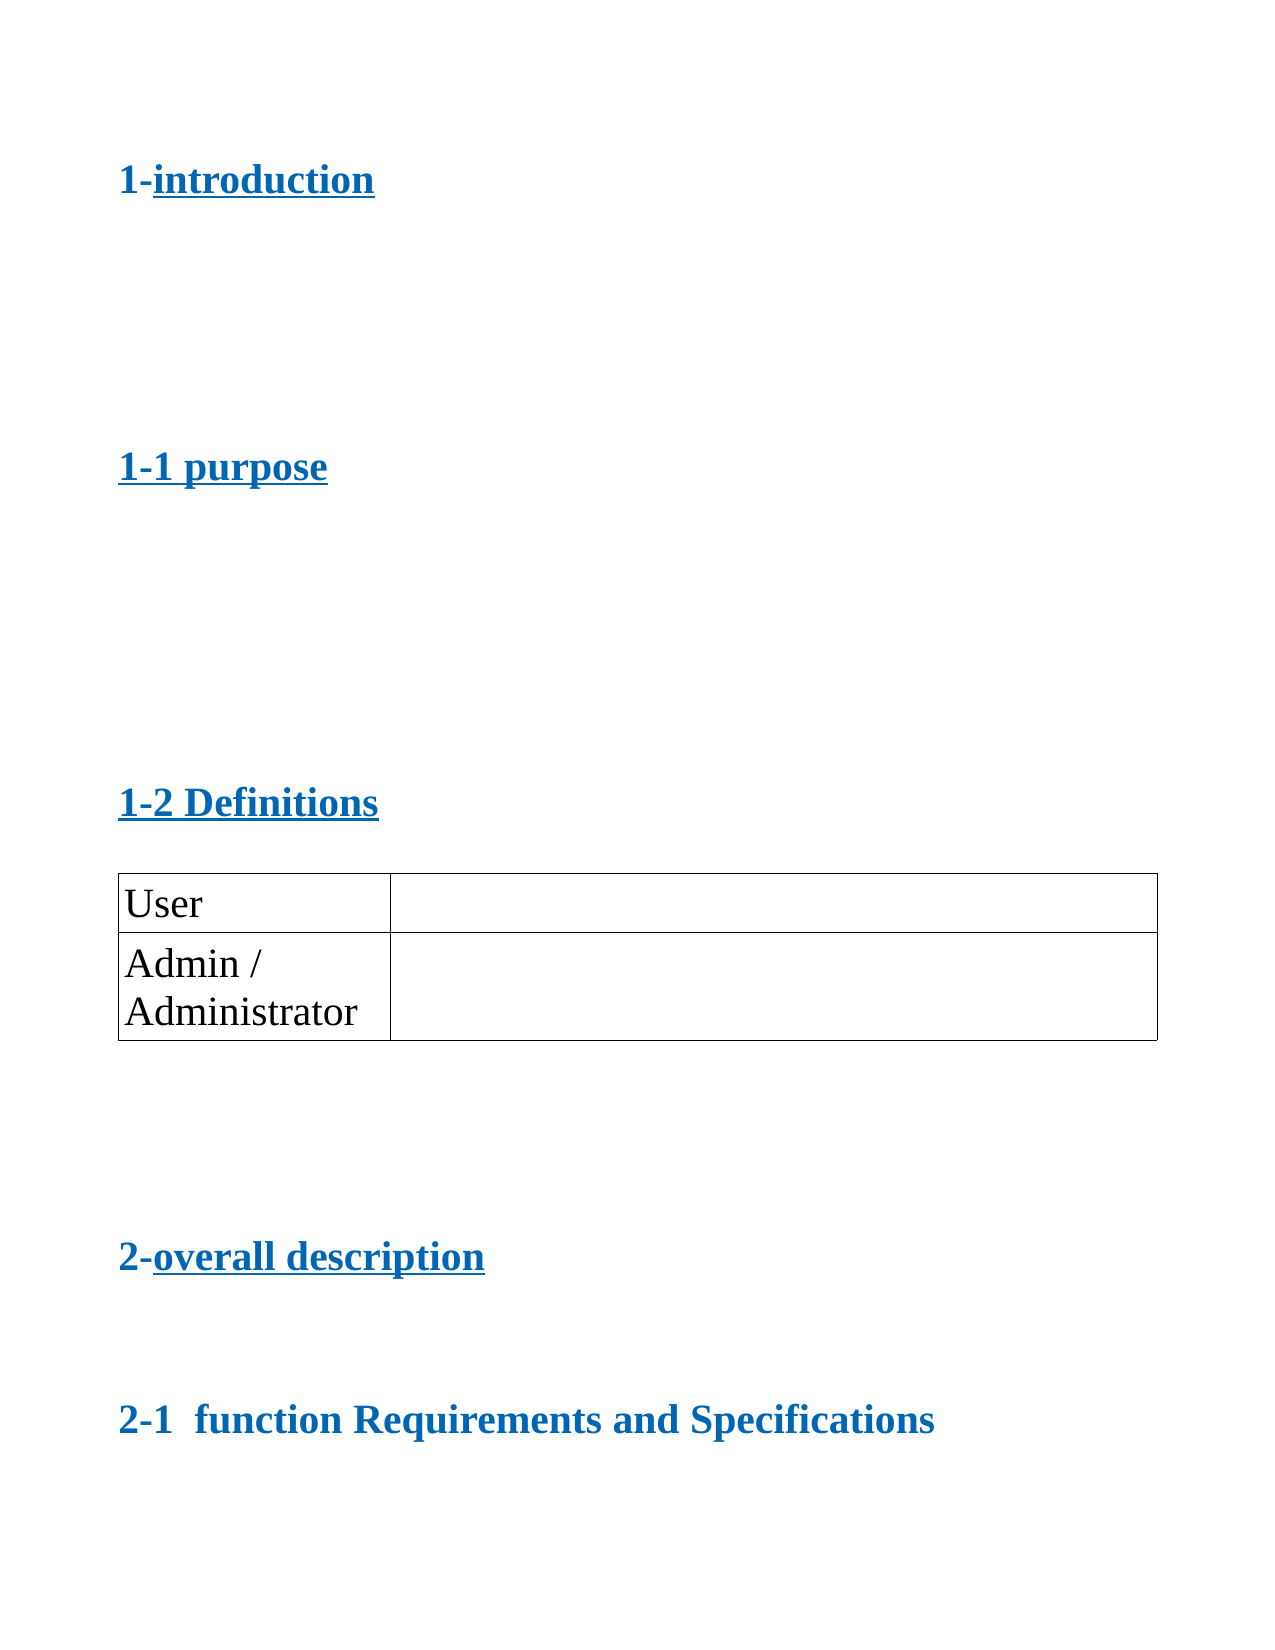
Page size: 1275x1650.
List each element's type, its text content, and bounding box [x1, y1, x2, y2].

text 2-overall description [118, 1231, 1157, 1279]
text 1-introduction [118, 154, 1157, 202]
table_header [391, 874, 1157, 932]
text 1-1 purpose [118, 442, 1157, 489]
text 2-1 function Requirements and Specifications [118, 1394, 1157, 1442]
table_cell Admin / Administrator [119, 933, 390, 1040]
table_cell [391, 933, 1157, 1040]
table_header User [119, 874, 390, 932]
text 1-2 Definitions [118, 777, 1157, 825]
